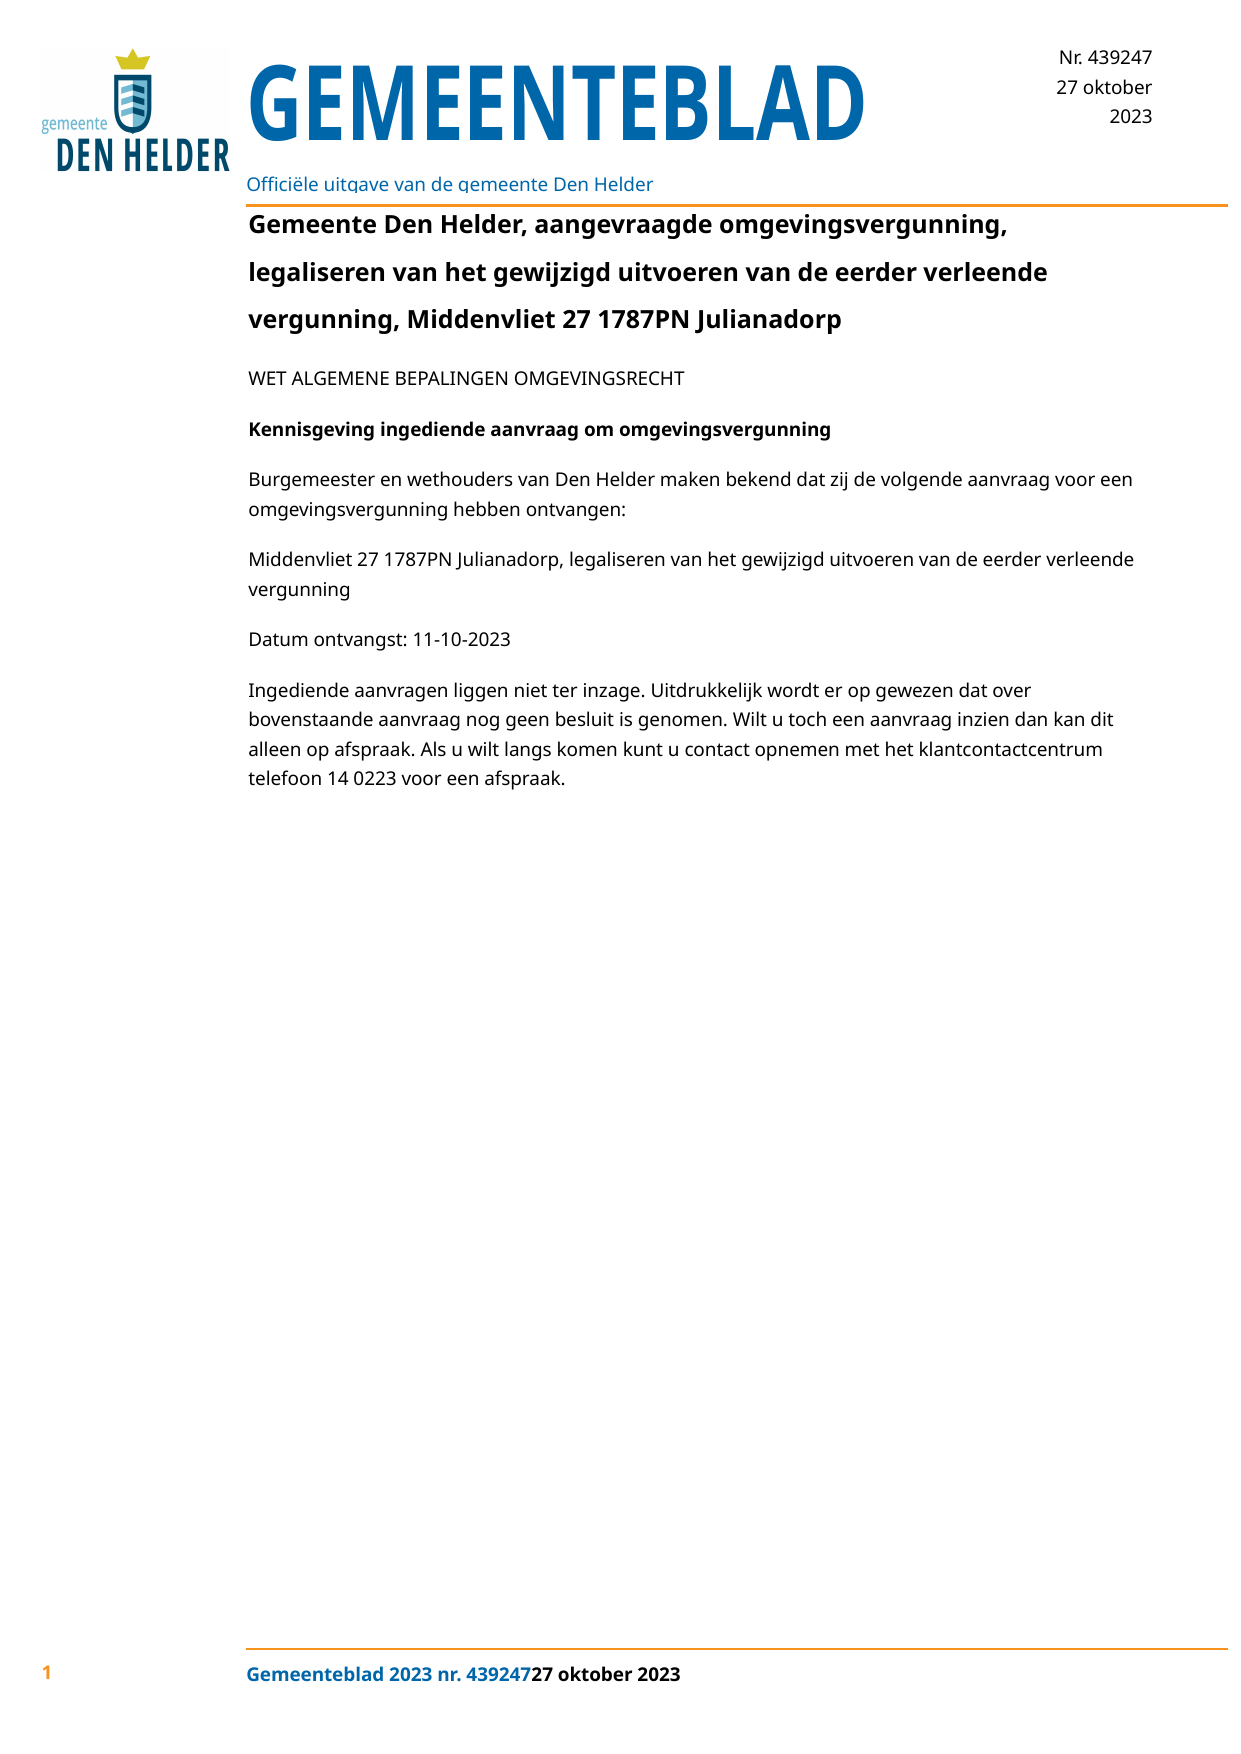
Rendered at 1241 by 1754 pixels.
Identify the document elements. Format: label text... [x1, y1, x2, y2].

text Ingediende aanvragen liggen niet ter inzage. Uitdrukkelijk wordt er op gewezen dat over bovenstaande aanvraag nog geen besluit is genomen. Wilt u toch een aanvraag inzien dan kan dit alleen op afspraak. Als u wilt langs komen kunt u contact opnemen met het klantcontactcentrum telefoon 14 0223 voor een afspraak. [248, 677, 1152, 791]
picture [63, 144, 68, 165]
text Datum ontvangst: 11-10-2023 [248, 626, 1152, 652]
picture [100, 154, 106, 172]
picture [130, 157, 135, 172]
text Gemeente Den Helder, aangevraagde omgevingsvergunning, legaliseren van het gewijzigd uitvoeren van de eerder verleende vergunning, Middenvliet 27 1787PN Julianadorp [248, 207, 1152, 336]
text Burgemeester en wethouders van Den Helder maken bekend dat zij de volgende aanvraag voor een omgevingsvergunning hebben ontvangen: [248, 466, 1152, 522]
text Middenvliet 27 1787PN Julianadorp, legaliseren van het gewijzigd uitvoeren van de eerder verleende vergunning [248, 546, 1152, 602]
picture [41, 47, 231, 172]
text WET ALGEMENE BEPALINGEN OMGEVINGSRECHT [248, 366, 1152, 391]
picture [182, 144, 187, 165]
picture [220, 160, 224, 172]
text Kennisgeving ingediende aanvraag om omgevingsvergunning [248, 416, 1152, 442]
